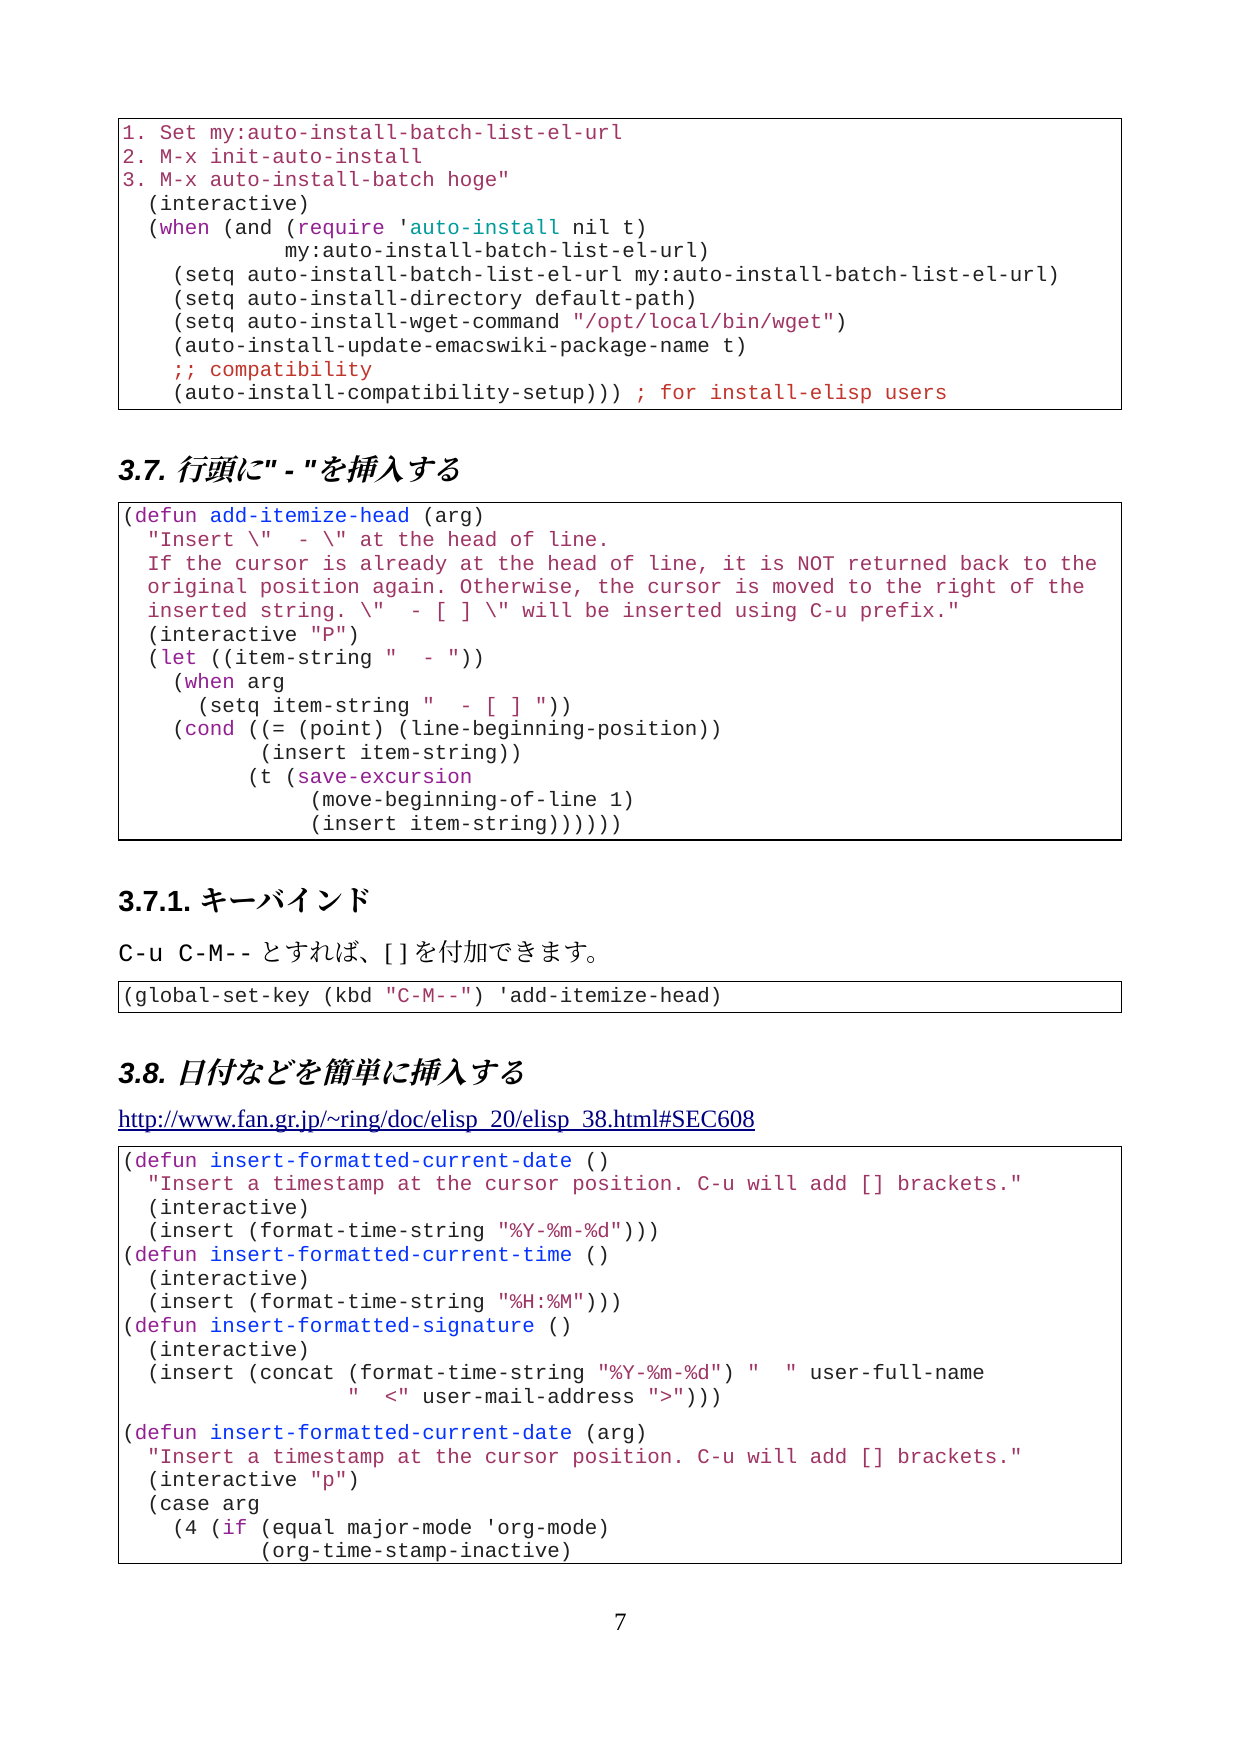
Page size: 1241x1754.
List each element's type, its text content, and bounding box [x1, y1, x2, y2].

text (insert item-string)) [119, 738, 1121, 762]
text (defun insert-formatted-signature () [119, 1311, 1121, 1335]
text C-u C-M-- とすれば、[ ] を付加できます。 [118, 932, 1122, 968]
text ;; compatibility [119, 354, 1121, 378]
text 1. Set my:auto-install-batch-list-el-url [119, 119, 1121, 142]
text (insert (format-time-string "%Y-%m-%d"))) [119, 1217, 1121, 1240]
text http://www.fan.gr.jp/~ring/doc/elisp_20/elisp_38.html#SEC608 [118, 1104, 1122, 1133]
text "Insert \" - \" at the head of line. [119, 525, 1121, 549]
text (insert item-string)))))) [119, 809, 1121, 839]
text " <" user-mail-address ">"))) [119, 1382, 1121, 1410]
text (move-beginning-of-line 1) [119, 785, 1121, 809]
subtitle 行頭に" - "を挿入する [118, 447, 1122, 489]
text "Insert a timestamp at the cursor position. C-u will add [] brackets." [119, 1442, 1121, 1465]
text inserted string. \" - [ ] \" will be inserted using C-u prefix." [119, 596, 1121, 620]
text (setq auto-install-directory default-path) [119, 284, 1121, 307]
text (defun insert-formatted-current-time () [119, 1240, 1121, 1264]
text (cond ((= (point) (line-beginning-position)) [119, 714, 1121, 738]
subtitle 日付などを簡単に挿入する [118, 1050, 1122, 1092]
text (when (and (require 'auto-install nil t) [119, 213, 1121, 236]
text (setq auto-install-wget-command "/opt/local/bin/wget") [119, 307, 1121, 331]
subtitle キーバインド [118, 878, 1122, 920]
text (when arg [119, 667, 1121, 691]
text (defun add-itemize-head (arg) [119, 503, 1121, 525]
text my:auto-install-batch-list-el-url) [119, 236, 1121, 260]
text (interactive "P") [119, 620, 1121, 643]
text original position again. Otherwise, the cursor is moved to the right of the [119, 572, 1121, 596]
text "Insert a timestamp at the cursor position. C-u will add [] brackets." [119, 1169, 1121, 1193]
text (setq item-string " - [ ] ")) [119, 691, 1121, 714]
text (insert (format-time-string "%H:%M"))) [119, 1287, 1121, 1311]
text (4 (if (equal major-mode 'org-mode) [119, 1513, 1121, 1536]
text (auto-install-compatibility-setup))) ; for install-elisp users [119, 378, 1121, 409]
text (interactive) [119, 189, 1121, 213]
text (t (save-excursion [119, 762, 1121, 785]
text (interactive) [119, 1193, 1121, 1217]
text (insert (concat (format-time-string "%Y-%m-%d") " " user-full-name [119, 1358, 1121, 1382]
text (interactive "p") [119, 1465, 1121, 1489]
text (interactive) [119, 1335, 1121, 1358]
text (let ((item-string " - ")) [119, 643, 1121, 667]
text (setq auto-install-batch-list-el-url my:auto-install-batch-list-el-url) [119, 260, 1121, 284]
text (global-set-key (kbd "C-M--") 'add-itemize-head) [119, 982, 1121, 1012]
text (org-time-stamp-inactive) [119, 1536, 1121, 1563]
text (defun insert-formatted-current-date () [119, 1147, 1121, 1169]
text (defun insert-formatted-current-date (arg) [119, 1418, 1121, 1442]
text (case arg [119, 1489, 1121, 1513]
text If the cursor is already at the head of line, it is NOT returned back to the [119, 549, 1121, 572]
text 3. M-x auto-install-batch hoge" [119, 165, 1121, 189]
text 2. M-x init-auto-install [119, 142, 1121, 165]
text (auto-install-update-emacswiki-package-name t) [119, 331, 1121, 354]
text (interactive) [119, 1264, 1121, 1287]
